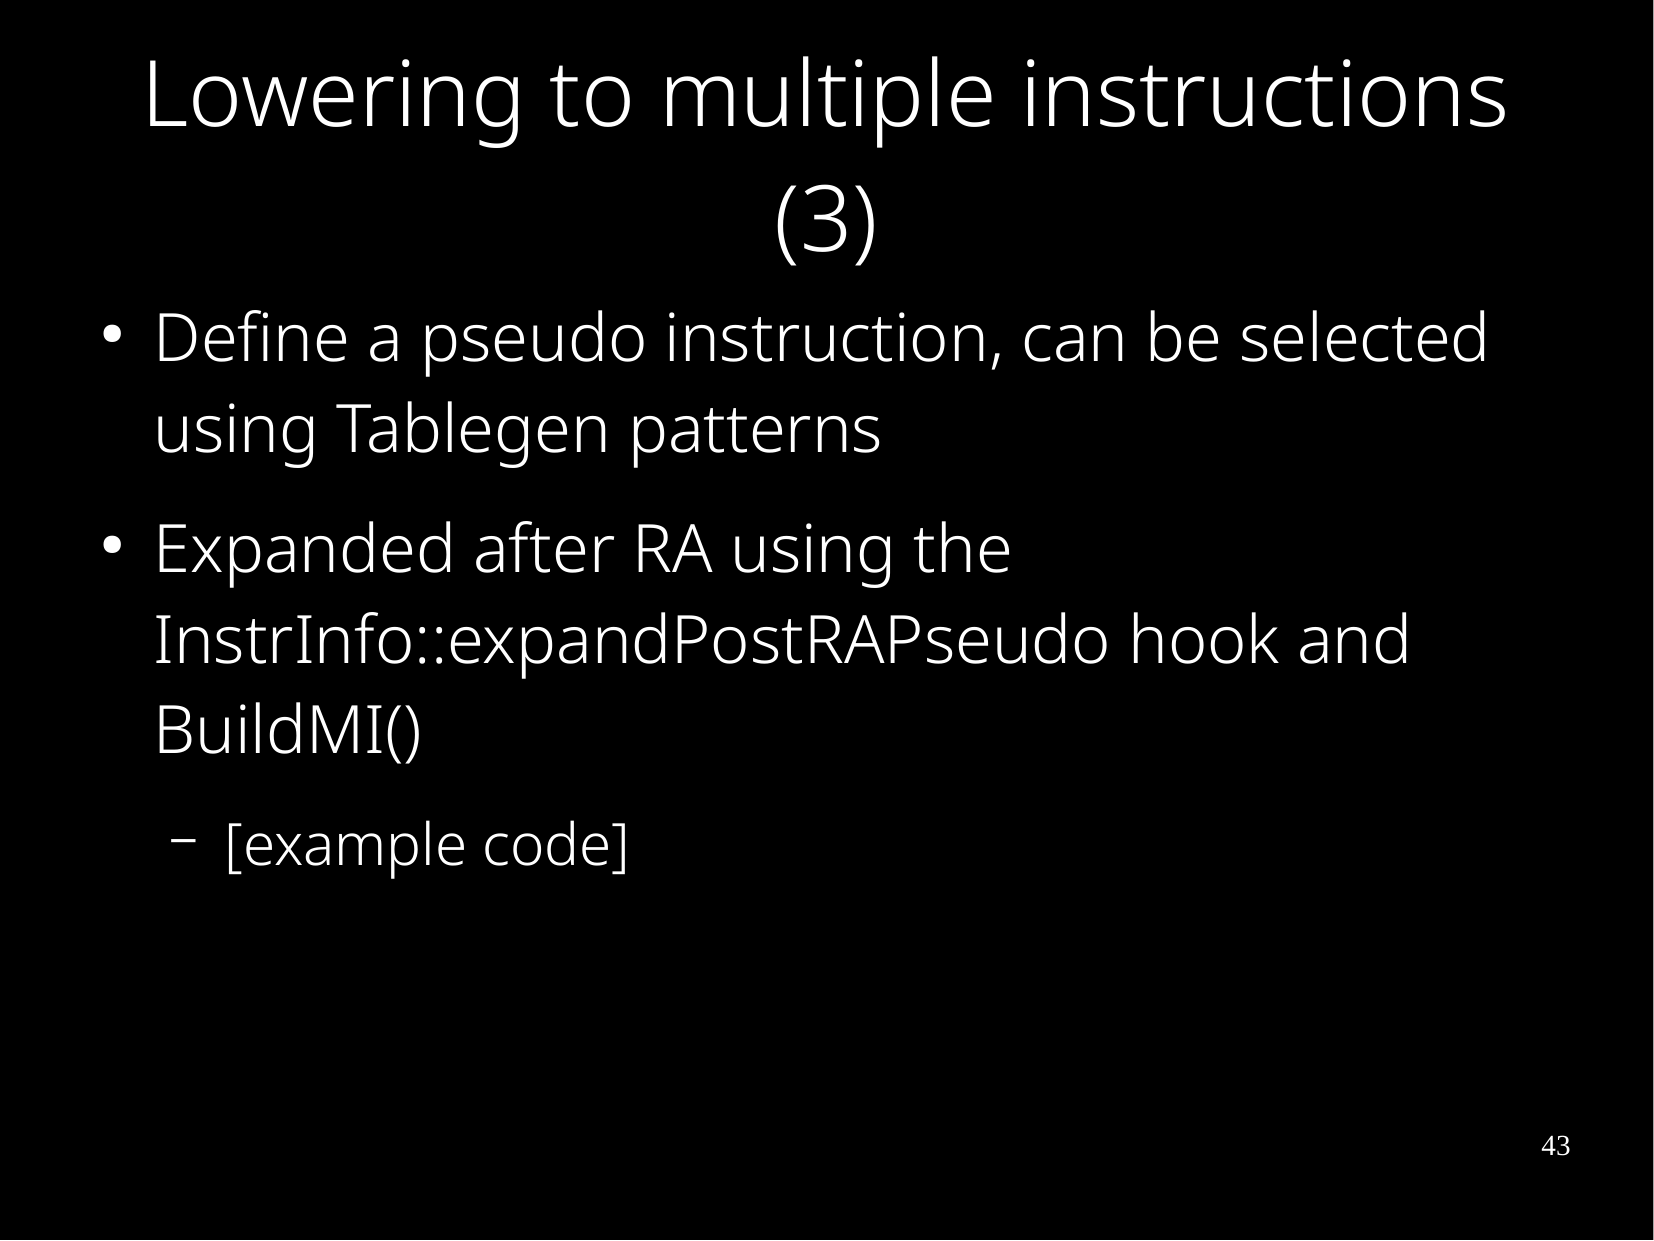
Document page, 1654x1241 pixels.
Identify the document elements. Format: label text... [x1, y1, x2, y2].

title Lowering to multiple instructions (3) [82, 45, 1571, 261]
list Define a pseudo instruction, can be selected using Tablegen patterns Expanded after RA using the InstrInfo::expandPostRAPseudo hook and BuildMI() [example code] [82, 290, 1571, 1010]
